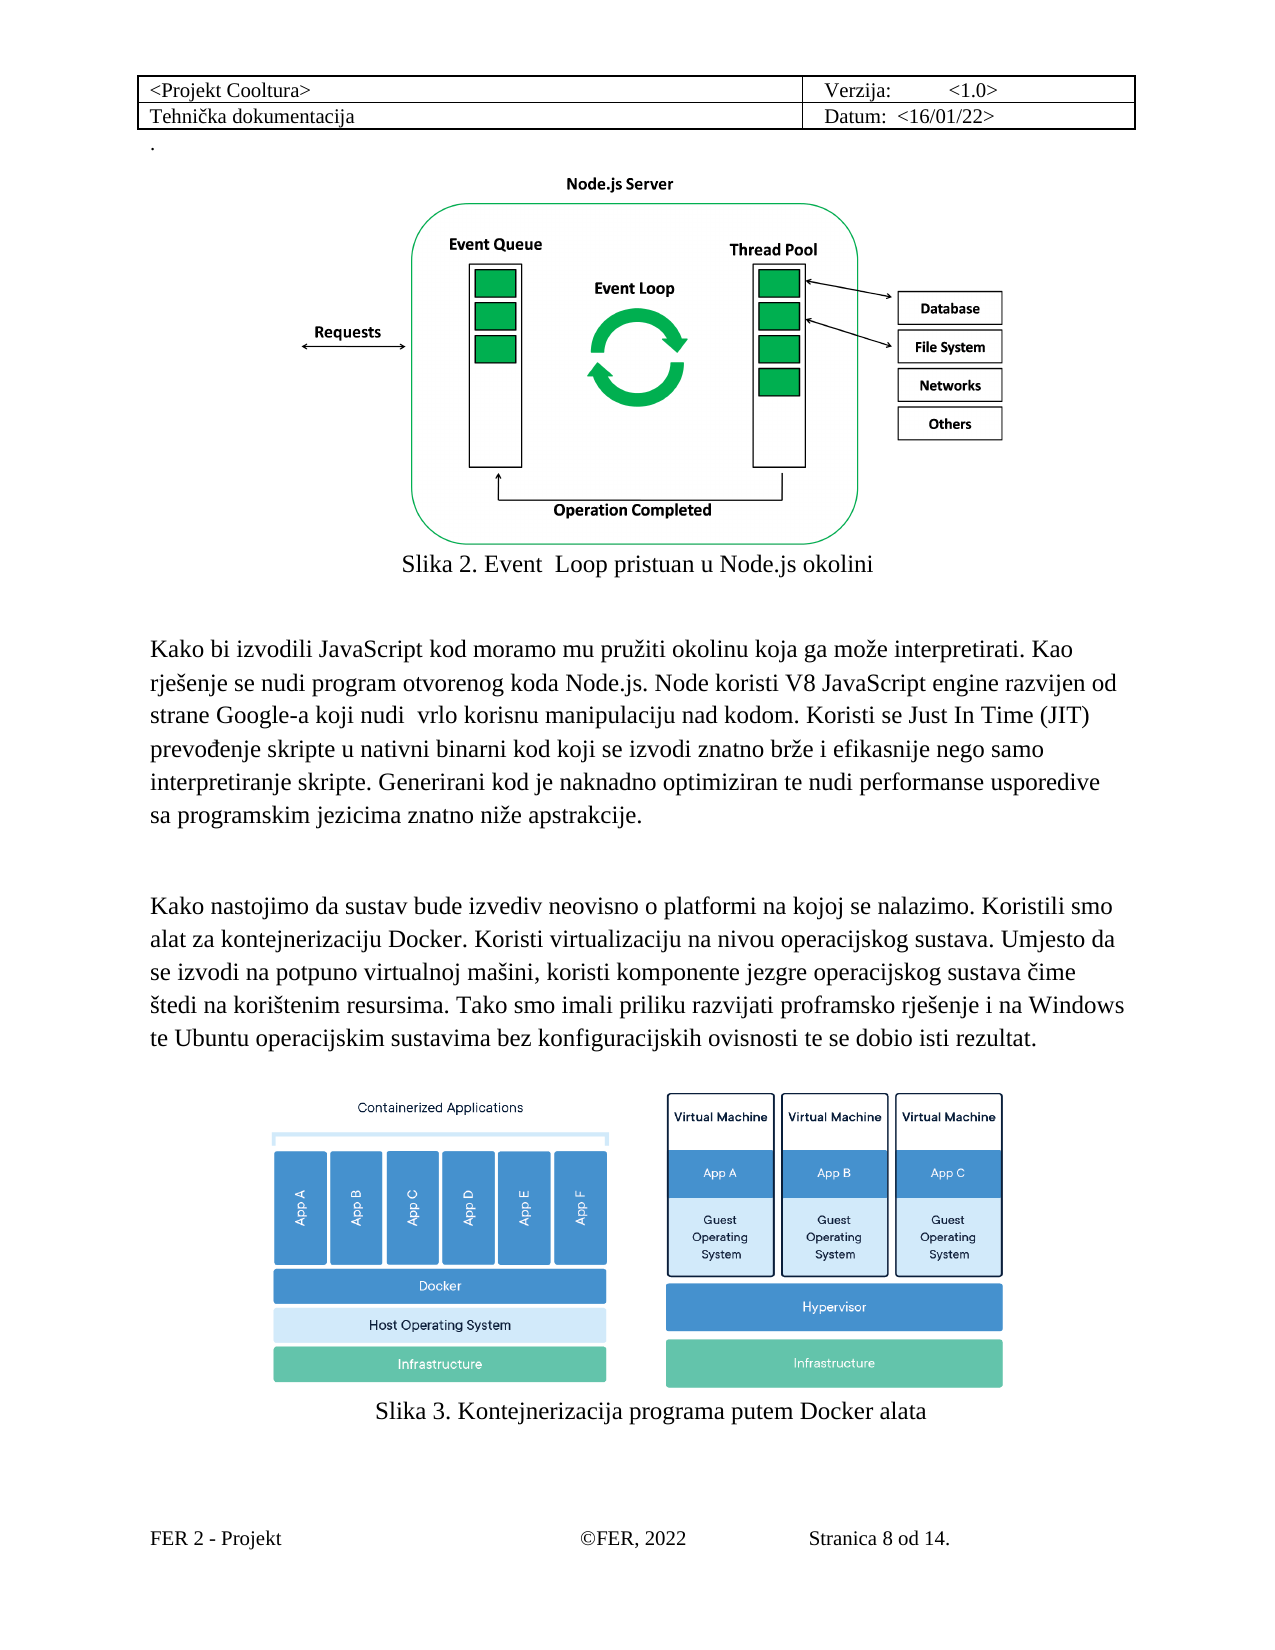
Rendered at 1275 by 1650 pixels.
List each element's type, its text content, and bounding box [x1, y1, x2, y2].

text Slika 2. Event Loop pristuan u Node.js okolini [150, 155, 1125, 578]
picture [272, 167, 1003, 545]
text Slika 3. Kontejnerizacija programa putem Docker alata [150, 1068, 1125, 1425]
picture [265, 1087, 1010, 1393]
text Kako bi izvodili JavaScript kod moramo mu pružiti okolinu koja ga može interpretirati. Kao rješenje se nudi program otvorenog koda Node.js. Node koristi V8 JavaScript engine razvijen od strane Google-a koji nudi vrlo korisnu manipulaciju nad kodom. Koristi se Just In Time (JIT) prevođenje skripte u nativni binarni kod koji se izvodi znatno brže i efikasnije nego samo interpretiranje skripte. Generirani kod je naknadno optimiziran te nudi performanse usporedive sa programskim jezicima znatno niže apstrakcije. [150, 634, 1125, 828]
text Kako nastojimo da sustav bude izvediv neovisno o platformi na kojoj se nalazimo. Koristili smo alat za kontejnerizaciju Docker. Koristi virtualizaciju na nivou operacijskog sustava. Umjesto da se izvodi na potpuno virtualnoj mašini, koristi komponente jezgre operacijskog sustava čime štedi na korištenim resursima. Tako smo imali priliku razvijati proframsko rješenje i na Windows te Ubuntu operacijskim sustavima bez konfiguracijskih ovisnosti te se dobio isti rezultat. [150, 891, 1125, 1052]
